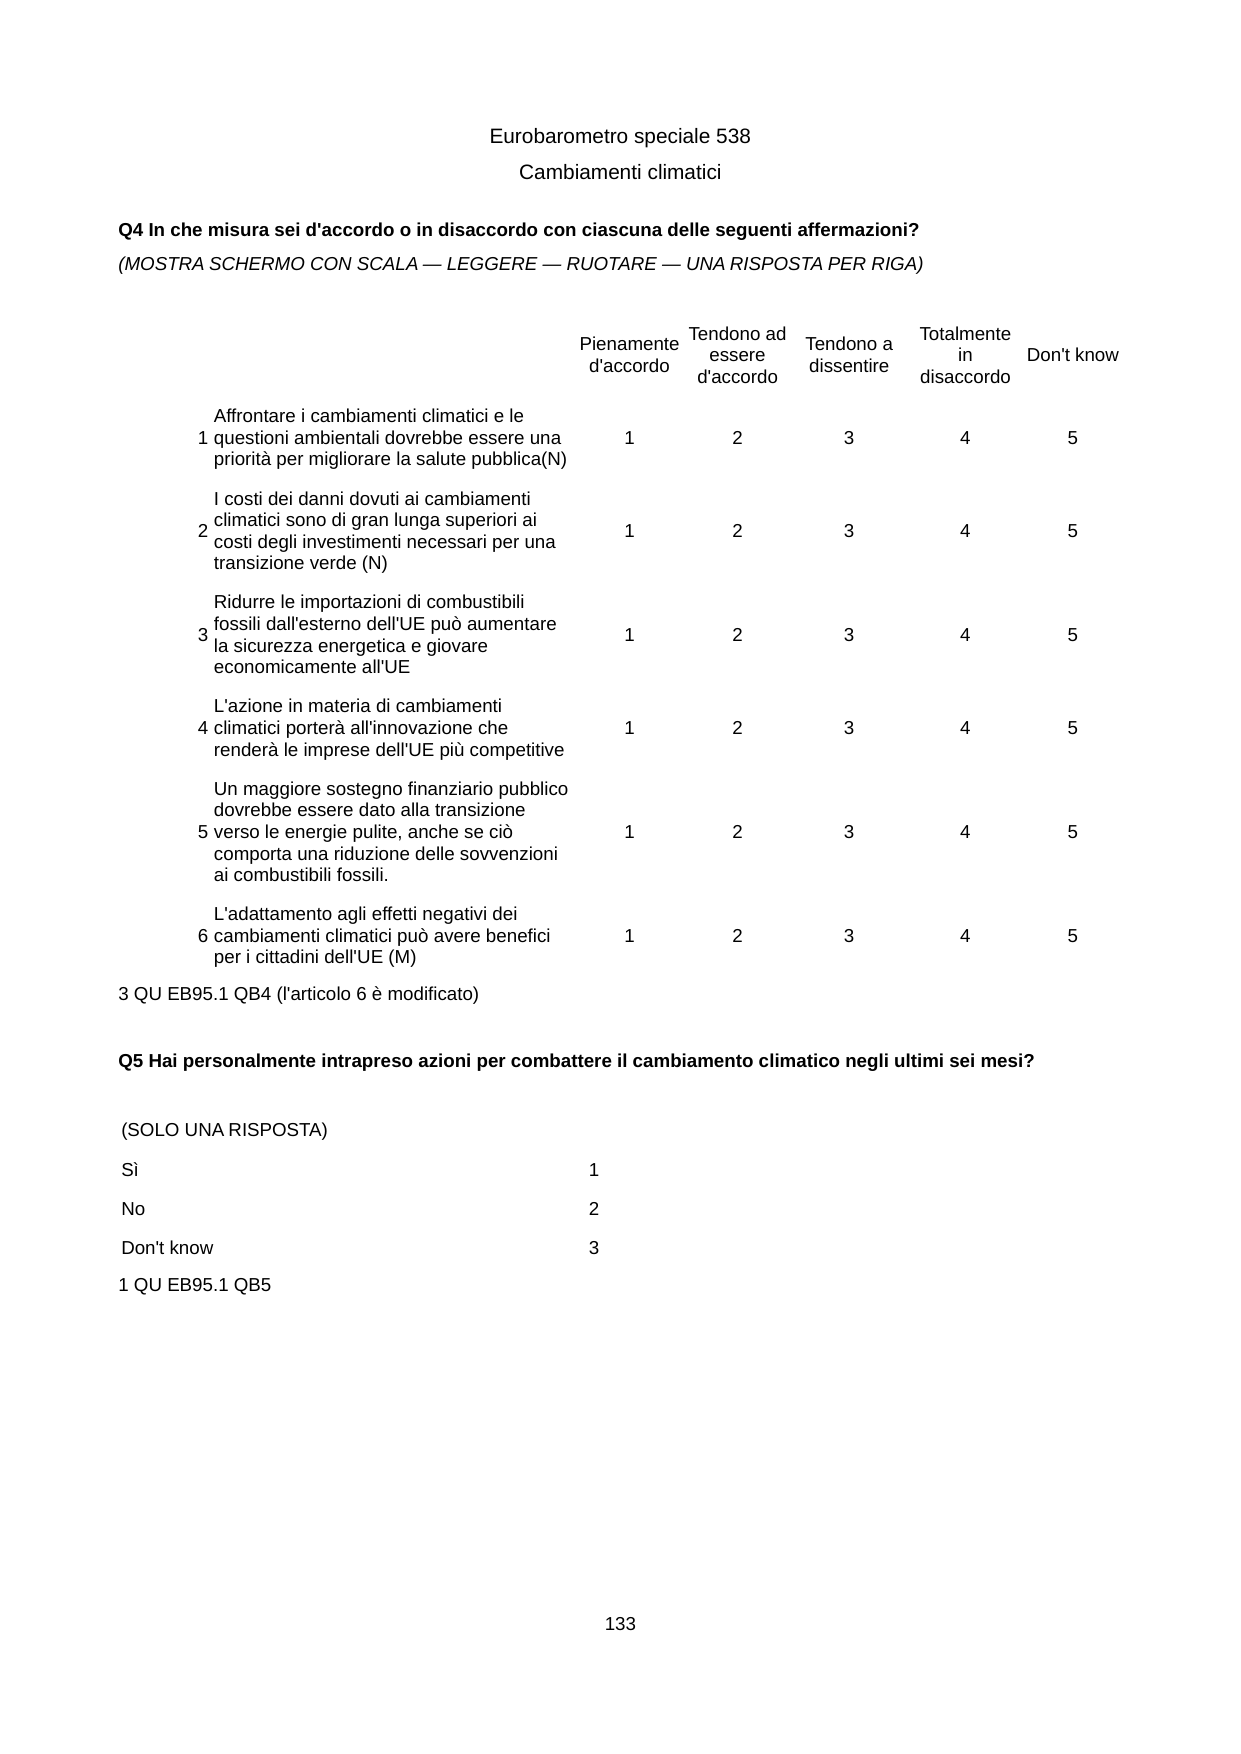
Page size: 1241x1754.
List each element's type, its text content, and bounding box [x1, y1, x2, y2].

text (MOSTRA SCHERMO CON SCALA — LEGGERE — RUOTARE — UNA RISPOSTA PER RIGA) [118, 253, 1122, 274]
text Q4 In che misura sei d'accordo o in disaccordo con ciascuna delle seguenti affermazioni? [118, 219, 1122, 241]
table_cell Affrontare i cambiamenti climatici e le questioni ambientali dovrebbe essere una priorità per migliorare la salute pubblica(N) [211, 396, 575, 478]
table_cell No [118, 1189, 463, 1228]
table_cell 2 [684, 894, 791, 977]
table_cell 2 [684, 769, 791, 894]
table_cell 1 [575, 583, 684, 686]
table_header (SOLO UNA RISPOSTA) [118, 1110, 463, 1150]
text Q5 Hai personalmente intrapreso azioni per combattere il cambiamento climatico negli ultimi sei mesi? [118, 1049, 1122, 1071]
table_cell 5 [1023, 396, 1122, 478]
table_cell 3 [791, 686, 907, 769]
table_header Tendono a dissentire [791, 314, 907, 396]
table_cell 1 [575, 894, 684, 977]
table_cell 2 [684, 583, 791, 686]
table_cell L'azione in materia di cambiamenti climatici porterà all'innovazione che renderà le imprese dell'UE più competitive [211, 686, 575, 769]
table_cell 1 [575, 479, 684, 582]
table_cell 4 [118, 686, 211, 769]
table_cell 4 [907, 583, 1023, 686]
table_cell 2 [684, 686, 791, 769]
table_header [118, 314, 211, 396]
table_cell 1 [575, 686, 684, 769]
table_cell 1 [575, 396, 684, 478]
table_cell 3 [791, 894, 907, 977]
table_cell 2 [684, 479, 791, 582]
table_cell 2 [463, 1189, 602, 1228]
table_cell 1 [575, 769, 684, 894]
table_cell 2 [118, 479, 211, 582]
table_cell 3 [118, 583, 211, 686]
table_cell Don't know [118, 1228, 463, 1267]
table_cell 3 [791, 479, 907, 582]
table_cell 5 [1023, 769, 1122, 894]
table_header Tendono ad essere d'accordo [684, 314, 791, 396]
text 1 QU EB95.1 QB5 [118, 1273, 1122, 1295]
table_cell 4 [907, 396, 1023, 478]
table_cell Un maggiore sostegno finanziario pubblico dovrebbe essere dato alla transizione verso le energie pulite, anche se ciò comporta una riduzione delle sovvenzioni ai combustibili fossili. [211, 769, 575, 894]
table_cell 5 [1023, 686, 1122, 769]
table_cell 5 [1023, 894, 1122, 977]
table_cell 3 [463, 1228, 602, 1267]
table_cell L'adattamento agli effetti negativi dei cambiamenti climatici può avere benefici per i cittadini dell'UE (M) [211, 894, 575, 977]
table_cell 1 [463, 1150, 602, 1189]
table_cell 4 [907, 894, 1023, 977]
table_cell 6 [118, 894, 211, 977]
table_header Totalmente in disaccordo [907, 314, 1023, 396]
table_cell 5 [1023, 479, 1122, 582]
table_cell Sì [118, 1150, 463, 1189]
table_header [463, 1110, 602, 1150]
table_header [211, 314, 575, 396]
text 3 QU EB95.1 QB4 (l'articolo 6 è modificato) [118, 983, 1122, 1004]
table_cell 2 [684, 396, 791, 478]
table_cell I costi dei danni dovuti ai cambiamenti climatici sono di gran lunga superiori ai costi degli investimenti necessari per una transizione verde (N) [211, 479, 575, 582]
table_cell 3 [791, 583, 907, 686]
table_cell Ridurre le importazioni di combustibili fossili dall'esterno dell'UE può aumentare la sicurezza energetica e giovare economicamente all'UE [211, 583, 575, 686]
table_cell 1 [118, 396, 211, 478]
table_cell 5 [118, 769, 211, 894]
table_cell 4 [907, 686, 1023, 769]
table_cell 4 [907, 479, 1023, 582]
table_cell 3 [791, 396, 907, 478]
table_cell 5 [1023, 583, 1122, 686]
table_cell 3 [791, 769, 907, 894]
table_header Pienamente d'accordo [575, 314, 684, 396]
table_cell 4 [907, 769, 1023, 894]
table_header Don't know [1023, 314, 1122, 396]
